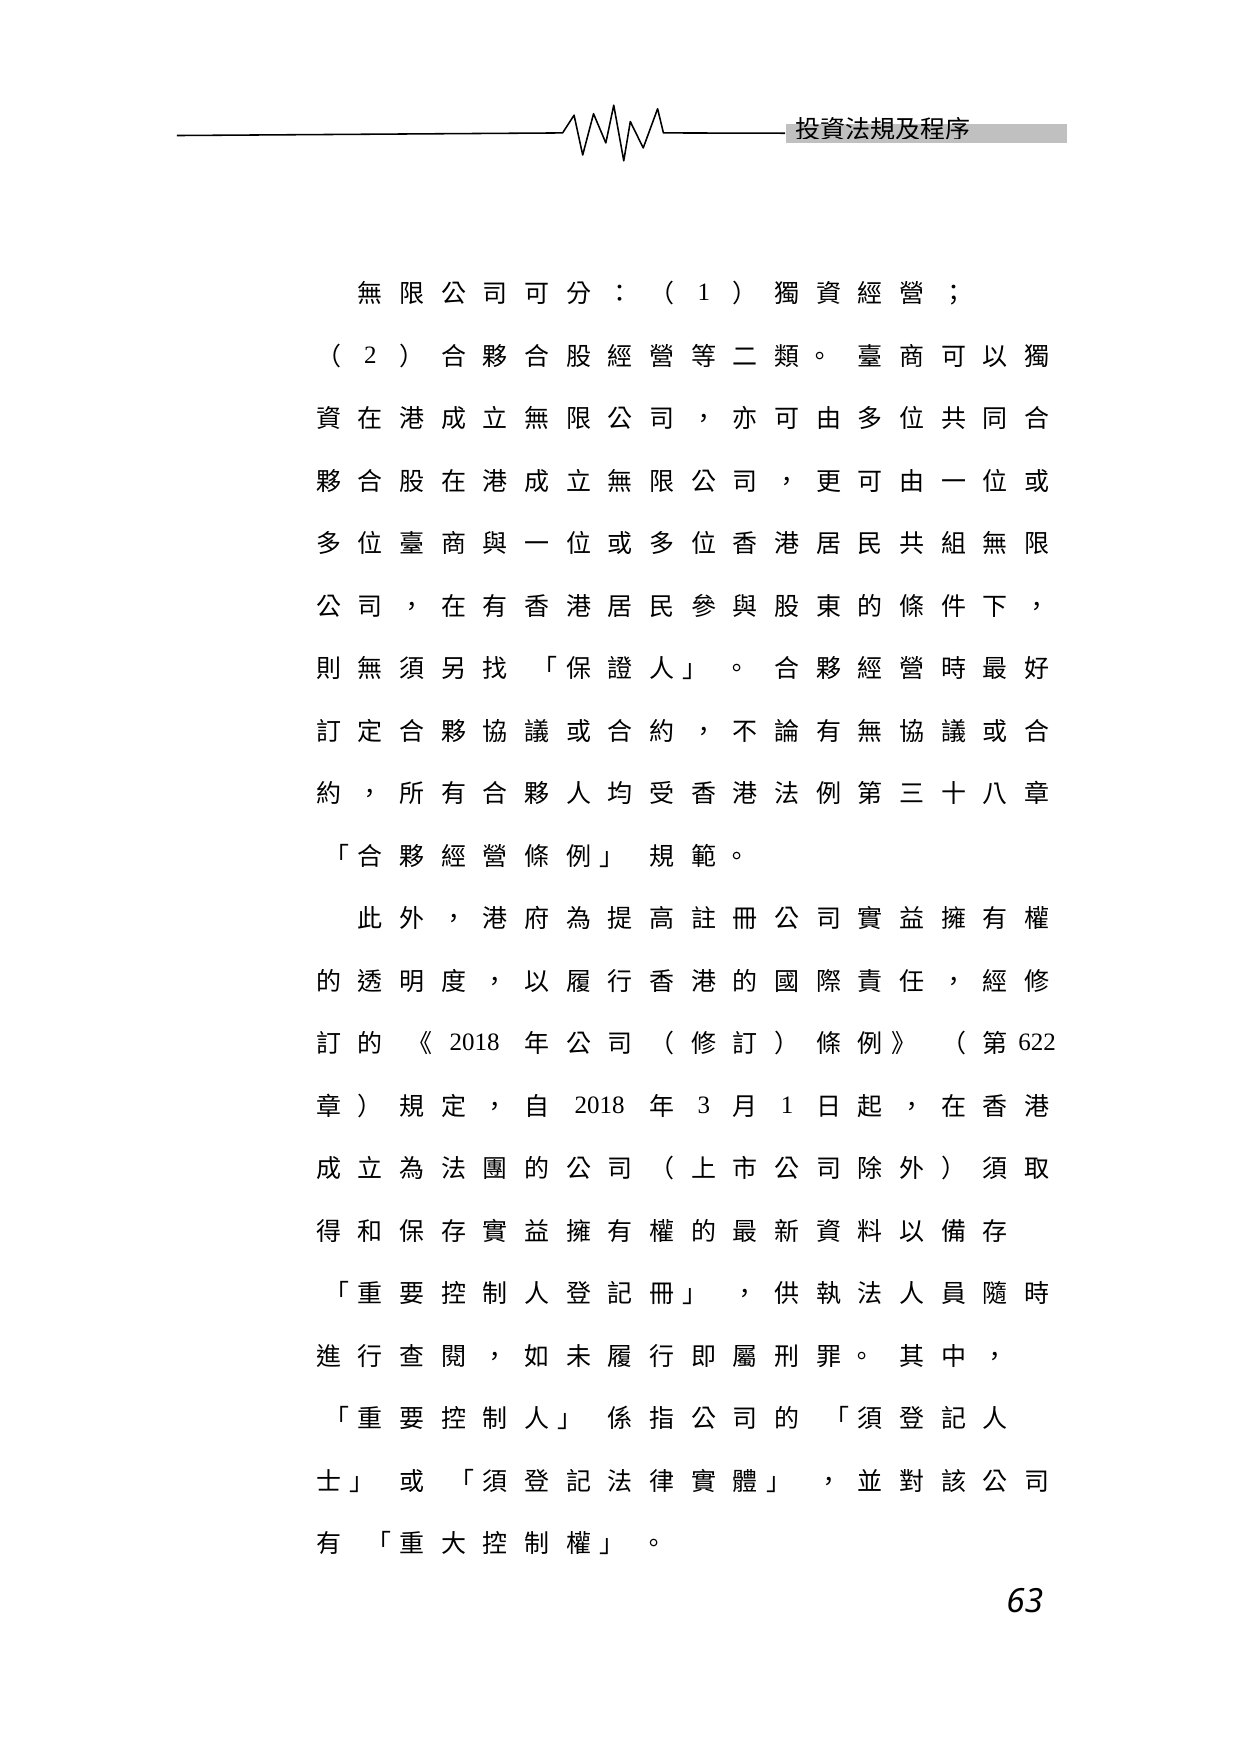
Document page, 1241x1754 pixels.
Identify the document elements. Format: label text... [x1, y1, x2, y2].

text 無限公司可分：（1）獨資經營；（2）合夥合股經營等二類。臺商可以獨資在港成立無限公司，亦可由多位共同合夥合股在港成立無限公司，更可由一位或多位臺商與一位或多位香港居民共組無限公司，在有香港居民參與股東的條件下，則無須另找「保證人」。合夥經營時最好訂定合夥協議或合約，不論有無協議或合約，所有合夥人均受香港法例第三十八章「合夥經營條例」規範。 [281, 250, 1058, 875]
text 此外，港府為提高註冊公司實益擁有權的透明度，以履行香港的國際責任，經修訂的《2018年公司（修訂）條例》（第622章）規定，自2018年3月1日起，在香港成立為法團的公司（上市公司除外）須取得和保存實益擁有權的最新資料以備存「重要控制人登記冊」，供執法人員隨時進行查閱，如未履行即屬刑罪。其中，「重要控制人」係指公司的「須登記人士」或「須登記法律實體」，並對該公司有「重大控制權」。 [281, 875, 1058, 1563]
